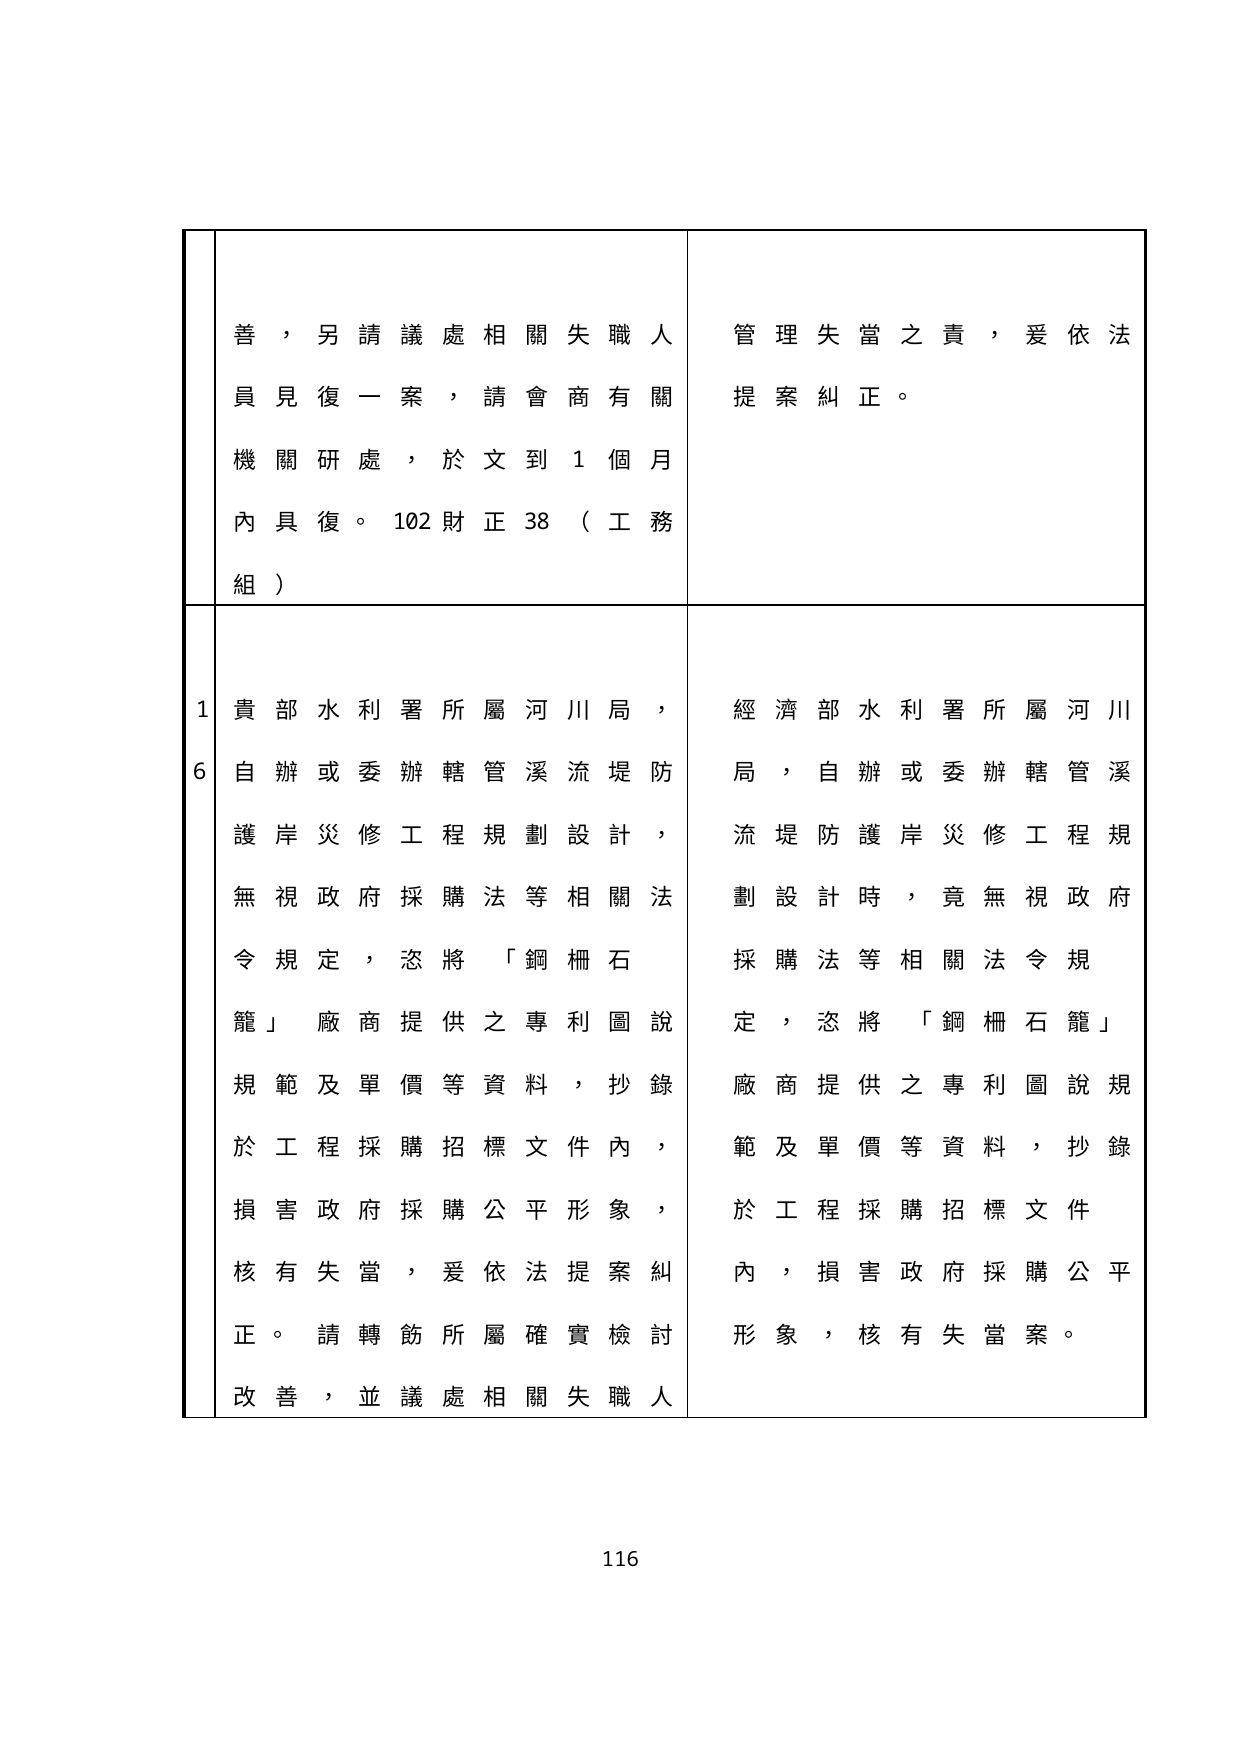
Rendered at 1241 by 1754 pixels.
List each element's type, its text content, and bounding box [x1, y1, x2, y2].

table_cell 經濟部水利署所屬河川局，自辦或委辦轄管溪流堤防護岸災修工程規劃設計時，竟無視政府採購法等相關法令規定，恣將「鋼柵石籠」廠商提供之專利圖說規範及單價等資料，抄錄於工程採購招標文件內，損害政府採購公平形象，核有失當案。 [688, 606, 1144, 1417]
table_cell 16 [186, 606, 214, 1417]
table_cell 貴部水利署所屬河川局，自辦或委辦轄管溪流堤防護岸災修工程規劃設計，無視政府採購法等相關法令規定，恣將「鋼柵石籠」廠商提供之專利圖說規範及單價等資料，抄錄於工程採購招標文件內，損害政府採購公平形象，核有失當，爰依法提案糾正。請轉飭所屬確實檢討改善，並議處相關失職人 [216, 606, 687, 1417]
table_cell 管理失當之責，爰依法提案糾正。 [688, 231, 1144, 604]
table_cell 善，另請議處相關失職人員見復一案，請會商有關機關研處，於文到1個月內具復。102財正38（工務組） [216, 231, 687, 604]
table_cell [186, 231, 214, 604]
